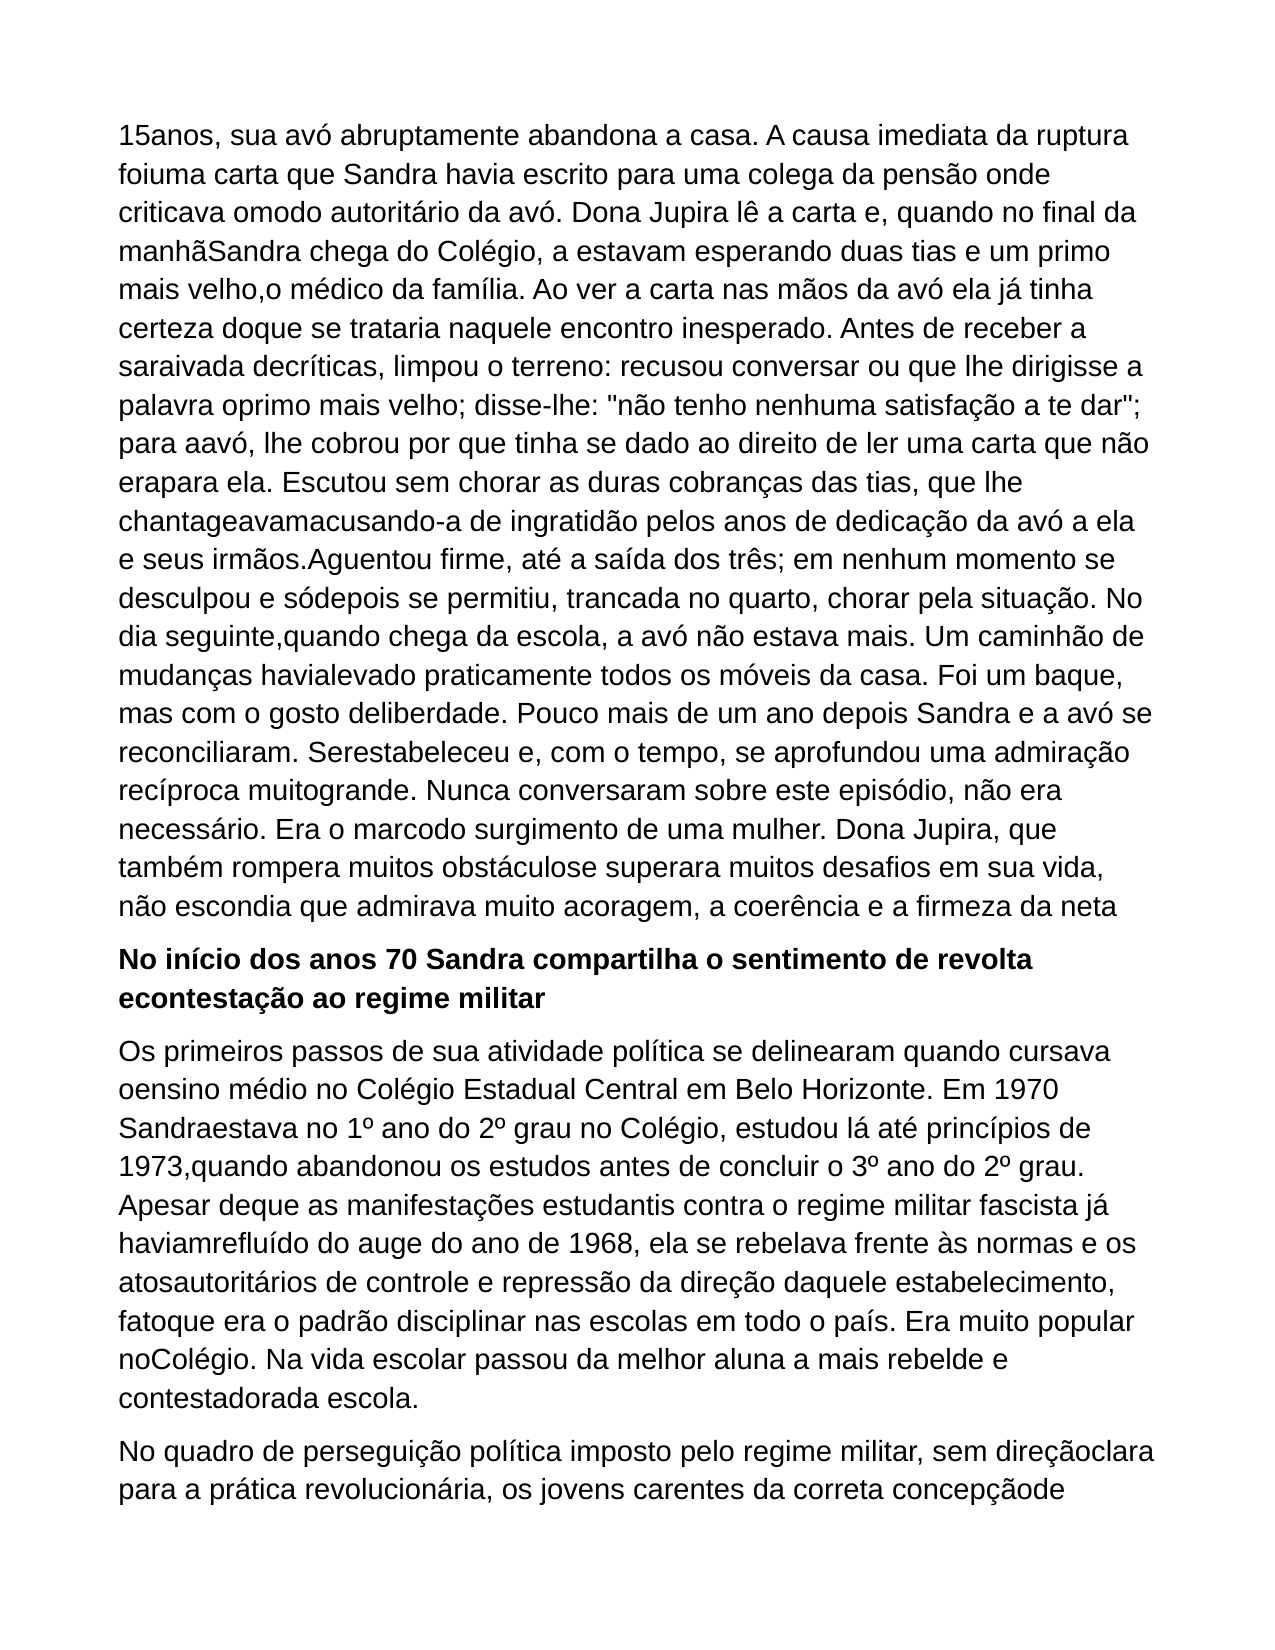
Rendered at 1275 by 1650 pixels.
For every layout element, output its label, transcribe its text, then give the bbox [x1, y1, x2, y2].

text Os primeiros passos de sua atividade política se delinearam quando cursava oensino médio no Colégio Estadual Central em Belo Horizonte. Em 1970 Sandraestava no 1º ano do 2º grau no Colégio, estudou lá até princípios de 1973,quando abandonou os estudos antes de concluir o 3º ano do 2º grau. Apesar deque as manifestações estudantis contra o regime militar fascista já haviamrefluído do auge do ano de 1968, ela se rebelava frente às normas e os atosautoritários de controle e repressão da direção daquele estabelecimento, fatoque era o padrão disciplinar nas escolas em todo o país. Era muito popular noColégio. Na vida escolar passou da melhor aluna a mais rebelde e contestadorada escola. [118, 1034, 1157, 1414]
text No início dos anos 70 Sandra compartilha o sentimento de revolta econtestação ao regime militar [118, 942, 1157, 1014]
text 15anos, sua avó abruptamente abandona a casa. A causa imediata da ruptura foiuma carta que Sandra havia escrito para uma colega da pensão onde criticava omodo autoritário da avó. Dona Jupira lê a carta e, quando no final da manhãSandra chega do Colégio, a estavam esperando duas tias e um primo mais velho,o médico da família. Ao ver a carta nas mãos da avó ela já tinha certeza doque se trataria naquele encontro inesperado. Antes de receber a saraivada decríticas, limpou o terreno: recusou conversar ou que lhe dirigisse a palavra oprimo mais velho; disse-lhe: "não tenho nenhuma satisfação a te dar"; para aavó, lhe cobrou por que tinha se dado ao direito de ler uma carta que não erapara ela. Escutou sem chorar as duras cobranças das tias, que lhe chantageavamacusando-a de ingratidão pelos anos de dedicação da avó a ela e seus irmãos.Aguentou firme, até a saída dos três; em nenhum momento se desculpou e sódepois se permitiu, trancada no quarto, chorar pela situação. No dia seguinte,quando chega da escola, a avó não estava mais. Um caminhão de mudanças havialevado praticamente todos os móveis da casa. Foi um baque, mas com o gosto deliberdade. Pouco mais de um ano depois Sandra e a avó se reconciliaram. Serestabeleceu e, com o tempo, se aprofundou uma admiração recíproca muitogrande. Nunca conversaram sobre este episódio, não era necessário. Era o marcodo surgimento de uma mulher. Dona Jupira, que também rompera muitos obstáculose superara muitos desafios em sua vida, não escondia que admirava muito acoragem, a coerência e a firmeza da neta [118, 118, 1157, 922]
text No quadro de perseguição política imposto pelo regime militar, sem direçãoclara para a prática revolucionária, os jovens carentes da correta concepçãode [118, 1434, 1157, 1506]
